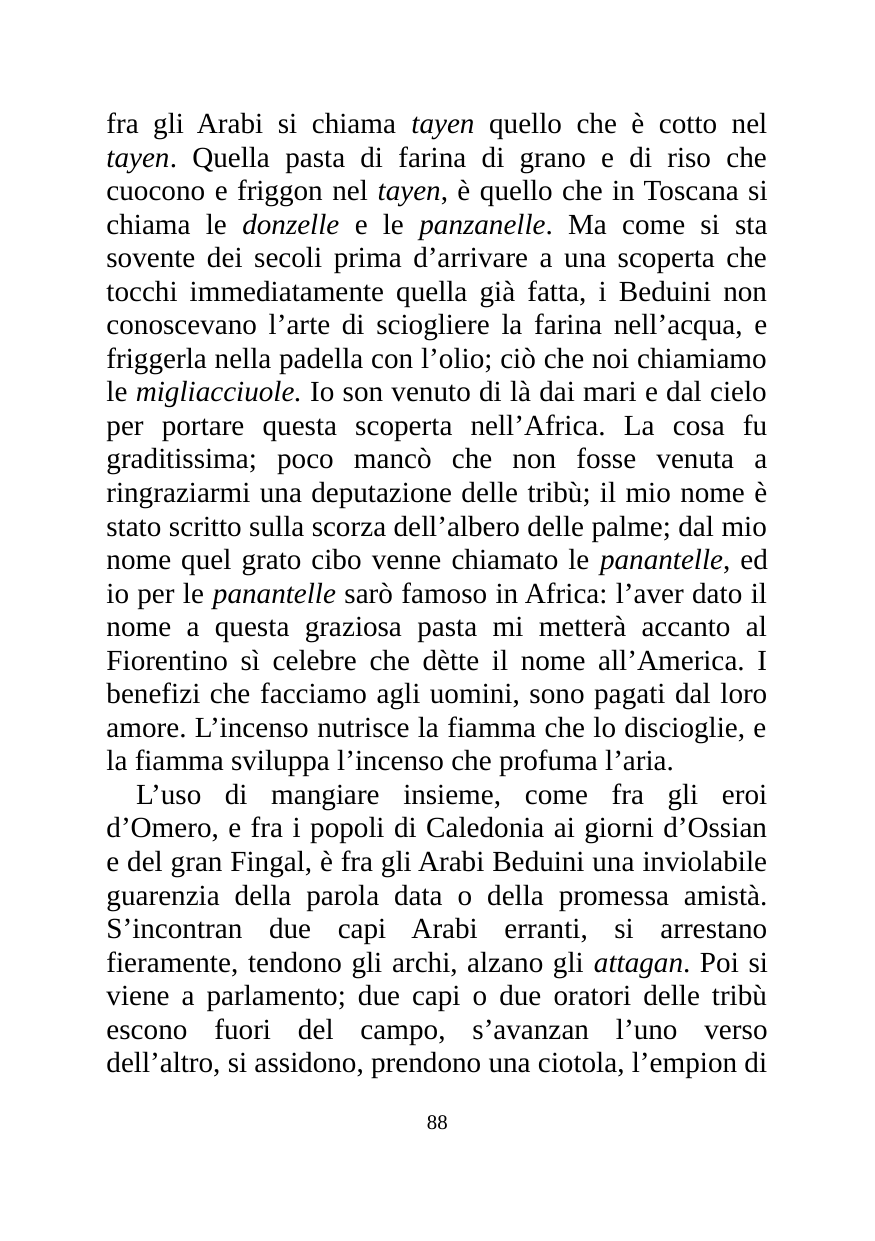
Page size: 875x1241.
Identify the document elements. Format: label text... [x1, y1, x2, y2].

text fra gli Arabi si chiama tayen quello che è cotto nel tayen. Quella pasta di farina di grano e di riso che cuocono e friggon nel tayen, è quello che in Toscana si chiama le donzelle e le panzanelle. Ma come si sta sovente dei secoli prima d’arrivare a una scoperta che tocchi immediatamente quella già fatta, i Beduini non conoscevano l’arte di sciogliere la farina nell’acqua, e friggerla nella padella con l’olio; ciò che noi chiamiamo le migliacciuole. Io son venuto di là dai mari e dal cielo per portare questa scoperta nell’Africa. La cosa fu graditissima; poco mancò che non fosse venuta a ringraziarmi una deputazione delle tribù; il mio nome è stato scritto sulla scorza dell’albero delle palme; dal mio nome quel grato cibo venne chiamato le panantelle, ed io per le panantelle sarò famoso in Africa: l’aver dato il nome a questa graziosa pasta mi metterà accanto al Fiorentino sì celebre che dètte il nome all’America. I benefizi che facciamo agli uomini, sono pagati dal loro amore. L’incenso nutrisce la fiamma che lo discioglie, e la fiamma sviluppa l’incenso che profuma l’aria. [106, 106, 768, 777]
text L’uso di mangiare insieme, come fra gli eroi d’Omero, e fra i popoli di Caledonia ai giorni d’Ossian e del gran Fingal, è fra gli Arabi Beduini una inviolabile guarenzia della parola data o della promessa amistà. S’incontran due capi Arabi erranti, si arrestano fieramente, tendono gli archi, alzano gli attagan. Poi si viene a parlamento; due capi o due oratori delle tribù escono fuori del campo, s’avanzan l’uno verso dell’altro, si assidono, prendono una ciotola, l’empion di [106, 777, 768, 1079]
